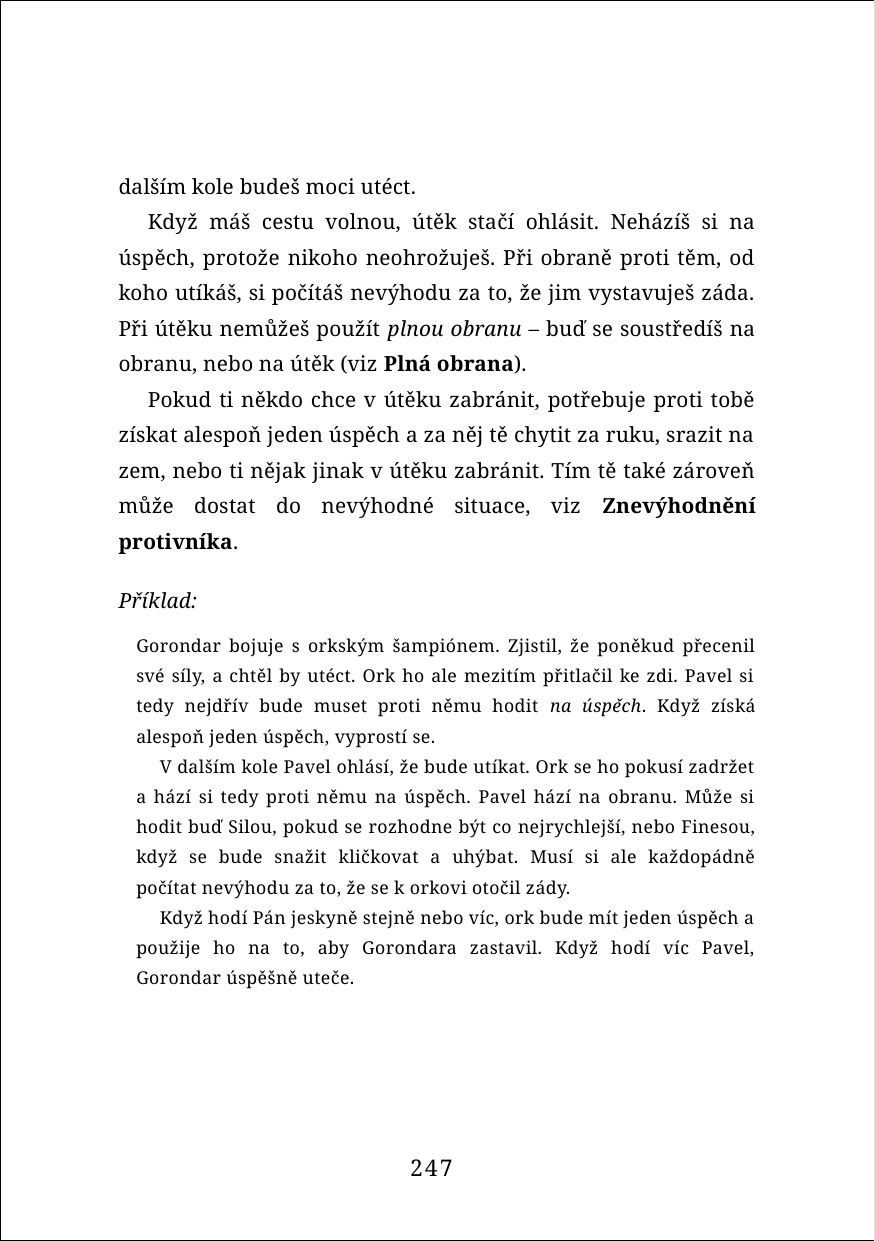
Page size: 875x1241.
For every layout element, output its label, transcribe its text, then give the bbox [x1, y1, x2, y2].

text Příklad: [118, 586, 756, 614]
text Gorondar bojuje s orkským šampiónem. Zjistil, že poněkud přecenil své síly, a chtěl by utéct. Ork ho ale mezitím přitlačil ke zdi. Pavel si tedy nejdřív bude muset proti němu hodit na úspěch. Když získá alespoň jeden úspěch, vyprostí se. V dalším kole Pavel ohlásí, že bude utíkat. Ork se ho pokusí zadržet a hází si tedy proti němu na úspěch. Pavel hází na obranu. Může si hodit buď Silou, pokud se rozhodne být co nejrychlejší, nebo Finesou, když se bude snažit kličkovat a uhýbat. Musí si ale každopádně počítat nevýhodu za to, že se k orkovi otočil zády. Když hodí Pán jeskyně stejně nebo víc, ork bude mít jeden úspěch a použije ho na to, aby Gorondara zastavil. Když hodí víc Pavel, Gorondar úspěšně uteče. [136, 633, 756, 990]
text dalším kole budeš moci utéct. Když máš cestu volnou, útěk stačí ohlásit. Neházíš si na úspěch, protože nikoho neohrožuješ. Při obraně proti těm, od koho utíkáš, si počítáš nevýhodu za to, že jim vystavuješ záda. Při útěku nemůžeš použít plnou obranu – buď se soustředíš na obranu, nebo na útěk (viz Plná obrana). Pokud ti někdo chce v útěku zabránit, potřebuje proti tobě získat alespoň jeden úspěch a za něj tě chytit za ruku, srazit na zem, nebo ti nějak jinak v útěku zabránit. Tím tě také zároveň může dostat do nevýhodné situace, viz Znevýhodnění protivníka. [118, 172, 756, 555]
